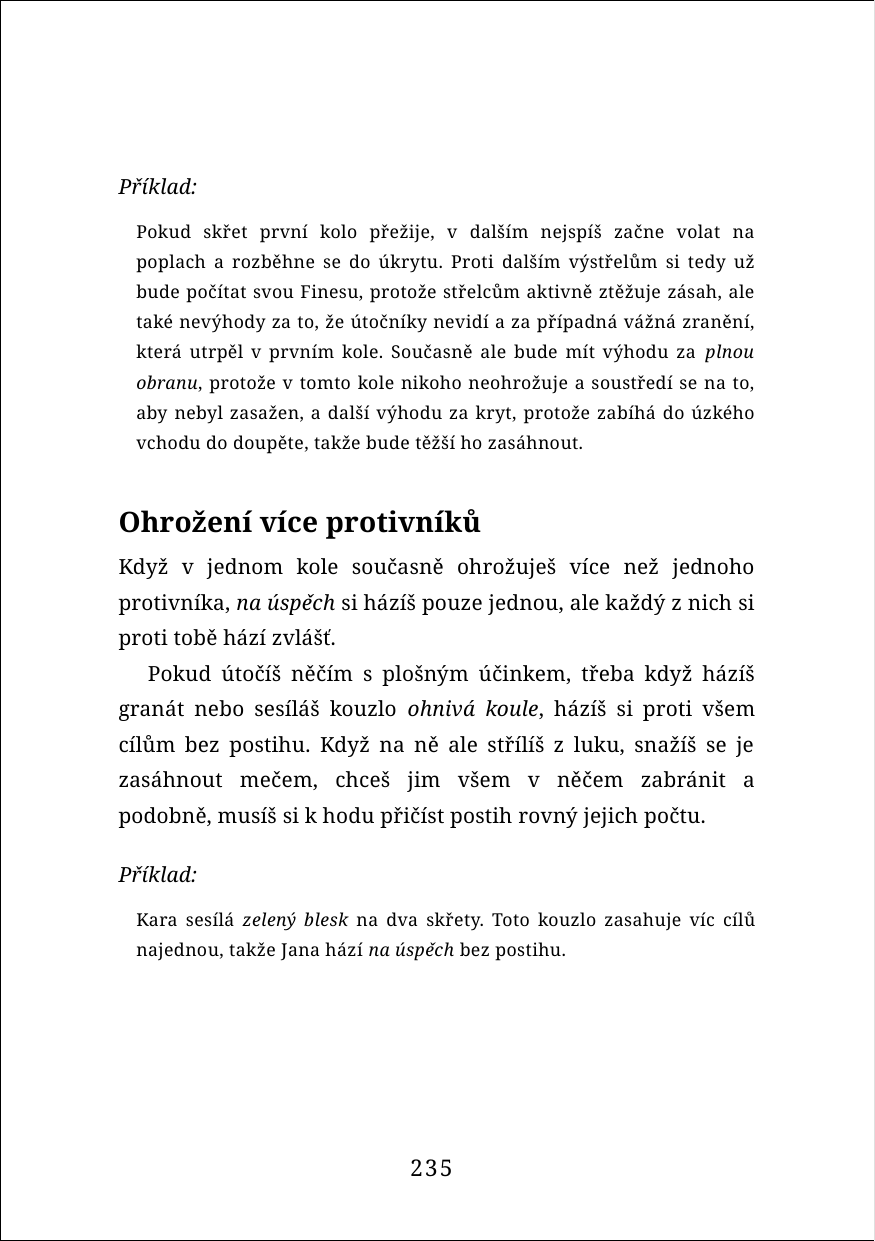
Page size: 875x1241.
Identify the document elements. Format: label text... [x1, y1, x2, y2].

text Když v jednom kole současně ohrožuješ více než jednoho protivníka, na úspěch si házíš pouze jednou, ale každý z nich si proti tobě hází zvlášť. Pokud útočíš něčím s plošným účinkem, třeba když házíš granát nebo sesíláš kouzlo ohnivá koule, házíš si proti všem cílům bez postihu. Když na ně ale střílíš z luku, snažíš se je zasáhnout mečem, chceš jim všem v něčem zabránit a podobně, musíš si k hodu přičíst postih rovný jejich počtu. [118, 552, 756, 829]
text Kara sesílá zelený blesk na dva skřety. Toto kouzlo zasahuje víc cílů najednou, takže Jana hází na úspěch bez postihu. [136, 907, 756, 962]
text Pokud skřet první kolo přežije, v dalším nejspíš začne volat na poplach a rozběhne se do úkrytu. Proti dalším výstřelům si tedy už bude počítat svou Finesu, protože střelcům aktivně ztěžuje zásah, ale také nevýhody za to, že útočníky nevidí a za případná vážná zranění, která utrpěl v prvním kole. Současně ale bude mít výhodu za plnou obranu, protože v tomto kole nikoho neohrožuje a soustředí se na to, aby nebyl zasažen, a další výhodu za kryt, protože zabíhá do úzkého vchodu do doupěte, takže bude těžší ho zasáhnout. [136, 219, 756, 455]
subtitle Ohrožení více protivníků [118, 502, 756, 540]
text Příklad: [118, 860, 756, 888]
text Příklad: [118, 172, 756, 200]
